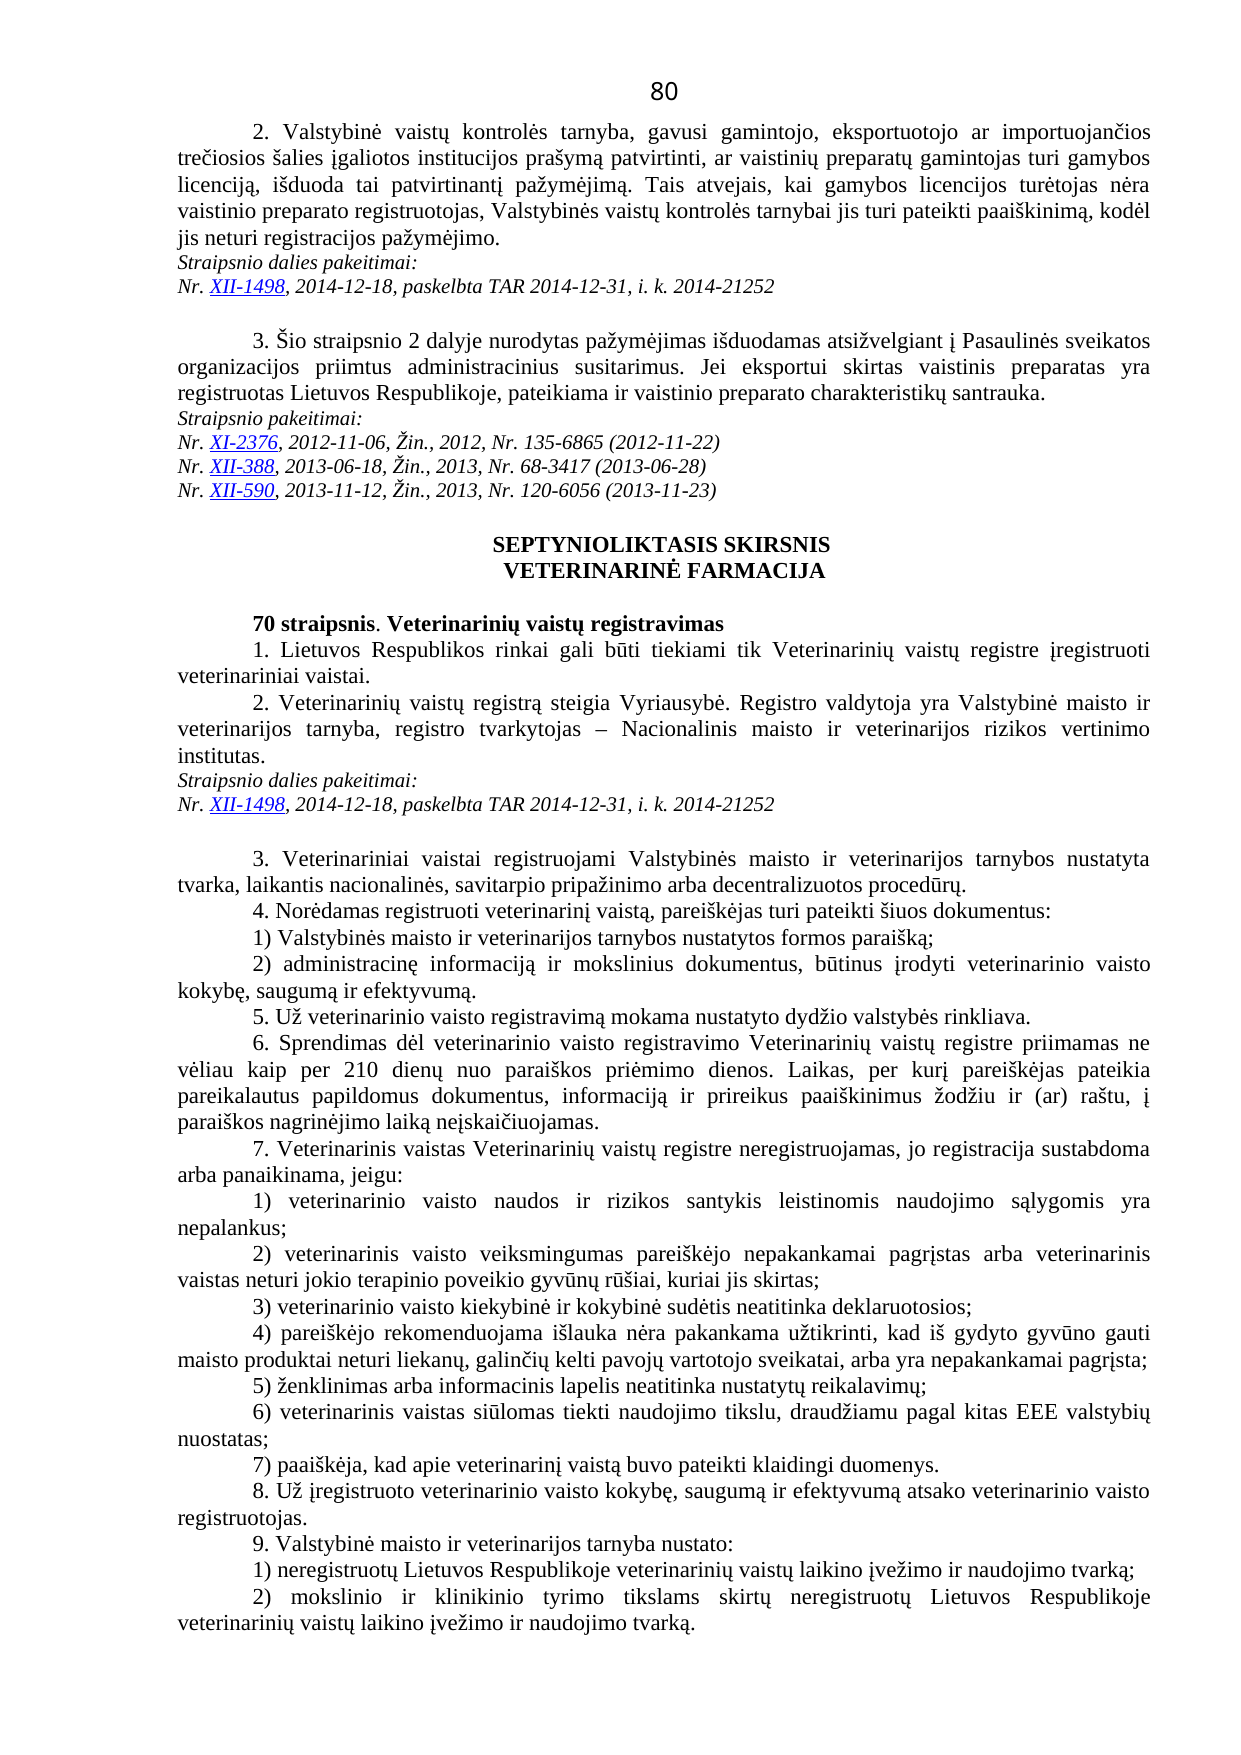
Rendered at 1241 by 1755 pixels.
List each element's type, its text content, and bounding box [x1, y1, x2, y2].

text 5. Už veterinarinio vaisto registravimą mokama nustatyto dydžio valstybės rinkliava. [177, 1003, 1152, 1029]
text 6. Sprendimas dėl veterinarinio vaisto registravimo Veterinarinių vaistų registre priimamas ne vėliau kaip per 210 dienų nuo paraiškos priėmimo dienos. Laikas, per kurį pareiškėjas pateikia pareikalautus papildomus dokumentus, informaciją ir prireikus paaiškinimus žodžiu ir (ar) raštu, į paraiškos nagrinėjimo laiką neįskaičiuojamas. [177, 1029, 1152, 1135]
text 2) mokslinio ir klinikinio tyrimo tikslams skirtų neregistruotų Lietuvos Respublikoje veterinarinių vaistų laikino įvežimo ir naudojimo tvarką. [177, 1583, 1152, 1636]
text 7) paaiškėja, kad apie veterinarinį vaistą buvo pateikti klaidingi duomenys. [177, 1451, 1152, 1477]
text SEPTYNIOLIKTASIS skIRSNIS [177, 531, 1152, 557]
text 5) ženklinimas arba informacinis lapelis neatitinka nustatytų reikalavimų; [177, 1372, 1152, 1398]
text 1. Lietuvos Respublikos rinkai gali būti tiekiami tik Veterinarinių vaistų registre įregistruoti veterinariniai vaistai. [177, 636, 1152, 689]
text 2) veterinarinis vaisto veiksmingumas pareiškėjo nepakankamai pagrįstas arba veterinarinis vaistas neturi jokio terapinio poveikio gyvūnų rūšiai, kuriai jis skirtas; [177, 1240, 1152, 1293]
text 1) veterinarinio vaisto naudos ir rizikos santykis leistinomis naudojimo sąlygomis yra nepalankus; [177, 1187, 1152, 1240]
text Straipsnio pakeitimai: [177, 406, 1152, 430]
text 70 straipsnis. Veterinarinių vaistų registravimas [177, 610, 1152, 636]
text 2) administracinę informaciją ir mokslinius dokumentus, būtinus įrodyti veterinarinio vaisto kokybę, saugumą ir efektyvumą. [177, 950, 1152, 1003]
text Nr. XII-1498, 2014-12-18, paskelbta TAR 2014-12-31, i. k. 2014-21252 [177, 792, 1152, 816]
text 9. Valstybinė maisto ir veterinarijos tarnyba nustato: [177, 1530, 1152, 1556]
text Nr. XII-590, 2013-11-12, Žin., 2013, Nr. 120-6056 (2013-11-23) [177, 478, 1152, 502]
text 7. Veterinarinis vaistas Veterinarinių vaistų registre neregistruojamas, jo registracija sustabdoma arba panaikinama, jeigu: [177, 1135, 1152, 1187]
text 2. Valstybinė vaistų kontrolės tarnyba, gavusi gamintojo, eksportuotojo ar importuojančios trečiosios šalies įgaliotos institucijos prašymą patvirtinti, ar vaistinių preparatų gamintojas turi gamybos licenciją, išduoda tai patvirtinantį pažymėjimą. Tais atvejais, kai gamybos licencijos turėtojas nėra vaistinio preparato registruotojas, Valstybinės vaistų kontrolės tarnybai jis turi pateikti paaiškinimą, kodėl jis neturi registracijos pažymėjimo. [177, 118, 1152, 250]
text Nr. XII-1498, 2014-12-18, paskelbta TAR 2014-12-31, i. k. 2014-21252 [177, 274, 1152, 298]
text 4. Norėdamas registruoti veterinarinį vaistą, pareiškėjas turi pateikti šiuos dokumentus: [177, 898, 1152, 924]
text 3) veterinarinio vaisto kiekybinė ir kokybinė sudėtis neatitinka deklaruotosios; [177, 1293, 1152, 1319]
text VETERINARINĖ FarmaciJA [177, 557, 1152, 583]
text 1) neregistruotų Lietuvos Respublikoje veterinarinių vaistų laikino įvežimo ir naudojimo tvarką; [177, 1556, 1152, 1583]
text 3. Veterinariniai vaistai registruojami Valstybinės maisto ir veterinarijos tarnybos nustatyta tvarka, laikantis nacionalinės, savitarpio pripažinimo arba decentralizuotos procedūrų. [177, 845, 1152, 898]
text Nr. XII-388, 2013-06-18, Žin., 2013, Nr. 68-3417 (2013-06-28) [177, 454, 1152, 478]
text Nr. XI-2376, 2012-11-06, Žin., 2012, Nr. 135-6865 (2012-11-22) [177, 430, 1152, 454]
text 3. Šio straipsnio 2 dalyje nurodytas pažymėjimas išduodamas atsižvelgiant į Pasaulinės sveikatos organizacijos priimtus administracinius susitarimus. Jei eksportui skirtas vaistinis preparatas yra registruotas Lietuvos Respublikoje, pateikiama ir vaistinio preparato charakteristikų santrauka. [177, 327, 1152, 406]
text 6) veterinarinis vaistas siūlomas tiekti naudojimo tikslu, draudžiamu pagal kitas EEE valstybių nuostatas; [177, 1398, 1152, 1451]
text 8. Už įregistruoto veterinarinio vaisto kokybę, saugumą ir efektyvumą atsako veterinarinio vaisto registruotojas. [177, 1477, 1152, 1530]
text 1) Valstybinės maisto ir veterinarijos tarnybos nustatytos formos paraišką; [177, 924, 1152, 950]
text Straipsnio dalies pakeitimai: [177, 768, 1152, 792]
text 4) pareiškėjo rekomenduojama išlauka nėra pakankama užtikrinti, kad iš gydyto gyvūno gauti maisto produktai neturi liekanų, galinčių kelti pavojų vartotojo sveikatai, arba yra nepakankamai pagrįsta; [177, 1319, 1152, 1372]
text 2. Veterinarinių vaistų registrą steigia Vyriausybė. Registro valdytoja yra Valstybinė maisto ir veterinarijos tarnyba, registro tvarkytojas – Nacionalinis maisto ir veterinarijos rizikos vertinimo institutas. [177, 689, 1152, 768]
text Straipsnio dalies pakeitimai: [177, 250, 1152, 274]
